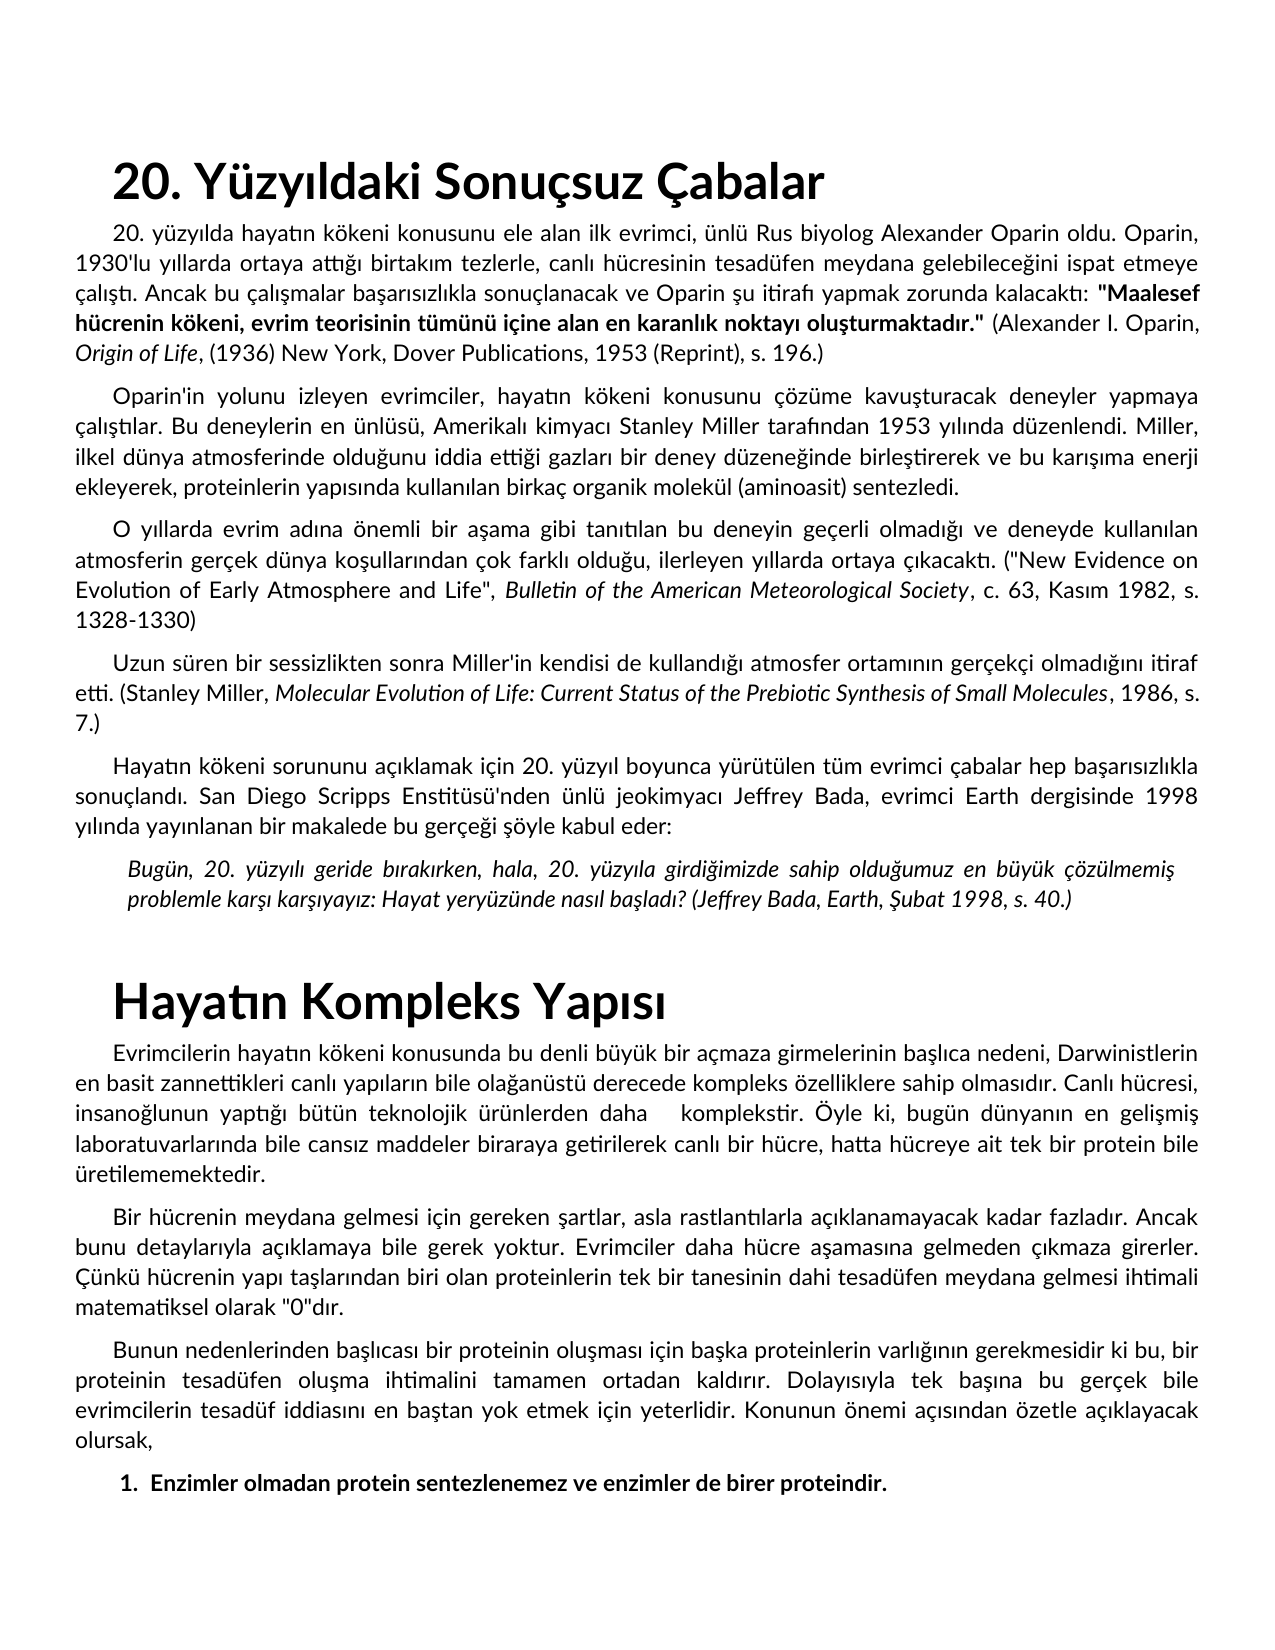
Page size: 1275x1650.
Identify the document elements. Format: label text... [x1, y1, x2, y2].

text Uzun süren bir sessizlikten sonra Miller'in kendisi de kullandığı atmosfer ortamının gerçekçi olmadığını itiraf etti. (Stanley Miller, Molecular Evolution of Life: Current Status of the Prebiotic Synthesis of Small Molecules, 1986, s. 7.) [75, 648, 1200, 736]
text O yıllarda evrim adına önemli bir aşama gibi tanıtılan bu deneyin geçerli olmadığı ve deneyde kullanılan atmosferin gerçek dünya koşullarından çok farklı olduğu, ilerleyen yıllarda ortaya çıkacaktı. ("New Evidence on Evolution of Early Atmosphere and Life", Bulletin of the American Meteorological Society, c. 63, Kasım 1982, s. 1328-1330) [75, 515, 1200, 633]
subtitle Hayatın Kompleks Yapısı [112, 970, 1200, 1030]
text Hayatın kökeni sorununu açıklamak için 20. yüzyıl boyunca yürütülen tüm evrimci çabalar hep başarısızlıkla sonuçlandı. San Diego Scripps Enstitüsü'nden ünlü jeokimyacı Jeffrey Bada, evrimci Earth dergisinde 1998 yılında yayınlanan bir makalede bu gerçeği şöyle kabul eder: [75, 752, 1200, 839]
text 1. Enzimler olmadan protein sentezlenemez ve enzimler de birer proteindir. [119, 1469, 1200, 1496]
text Bir hücrenin meydana gelmesi için gereken şartlar, asla rastlantılarla açıklanamayacak kadar fazladır. Ancak bunu detaylarıyla açıklamaya bile gerek yoktur. Evrimciler daha hücre aşamasına gelmeden çıkmaza girerler. Çünkü hücrenin yapı taşlarından biri olan proteinlerin tek bir tanesinin dahi tesadüfen meydana gelmesi ihtimali matematiksel olarak "0"dır. [75, 1202, 1200, 1320]
text Bugün, 20. yüzyılı geride bırakırken, hala, 20. yüzyıla girdiğimizde sahip olduğumuz en büyük çözülmemiş problemle karşı karşıyayız: Hayat yeryüzünde nasıl başladı? (Jeffrey Bada, Earth, Şubat 1998, s. 40.) [127, 855, 1177, 912]
text 20. yüzyılda hayatın kökeni konusunu ele alan ilk evrimci, ünlü Rus biyolog Alexander Oparin oldu. Oparin, 1930'lu yıllarda ortaya attığı birtakım tezlerle, canlı hücresinin tesadüfen meydana gelebileceğini ispat etmeye çalıştı. Ancak bu çalışmalar başarısızlıkla sonuçlanacak ve Oparin şu itirafı yapmak zorunda kalacaktı: "Maalesef hücrenin kökeni, evrim teorisinin tümünü içine alan en karanlık noktayı oluşturmaktadır." (Alexander I. Oparin, Origin of Life, (1936) New York, Dover Publications, 1953 (Reprint), s. 196.) [75, 218, 1200, 367]
text Oparin'in yolunu izleyen evrimciler, hayatın kökeni konusunu çözüme kavuşturacak deneyler yapmaya çalıştılar. Bu deneylerin en ünlüsü, Amerikalı kimyacı Stanley Miller tarafından 1953 yılında düzenlendi. Miller, ilkel dünya atmosferinde olduğunu iddia ettiği gazları bir deney düzeneğinde birleştirerek ve bu karışıma enerji ekleyerek, proteinlerin yapısında kullanılan birkaç organik molekül (aminoasit) sentezledi. [75, 382, 1200, 500]
text Evrimcilerin hayatın kökeni konusunda bu denli büyük bir açmaza girmelerinin başlıca nedeni, Darwinistlerin en basit zannettikleri canlı yapıların bile olağanüstü derecede kompleks özelliklere sahip olmasıdır. Canlı hücresi, insanoğlunun yaptığı bütün teknolojik ürünlerden daha komplekstir. Öyle ki, bugün dünyanın en gelişmiş laboratuvarlarında bile cansız maddeler biraraya getirilerek canlı bir hücre, hatta hücreye ait tek bir protein bile üretilememektedir. [75, 1039, 1200, 1187]
subtitle 20. Yüzyıldaki Sonuçsuz Çabalar [112, 150, 1200, 210]
text Bunun nedenlerinden başlıcası bir proteinin oluşması için başka proteinlerin varlığının gerekmesidir ki bu, bir proteinin tesadüfen oluşma ihtimalini tamamen ortadan kaldırır. Dolayısıyla tek başına bu gerçek bile evrimcilerin tesadüf iddiasını en baştan yok etmek için yeterlidir. Konunun önemi açısından özetle açıklayacak olursak, [75, 1336, 1200, 1454]
